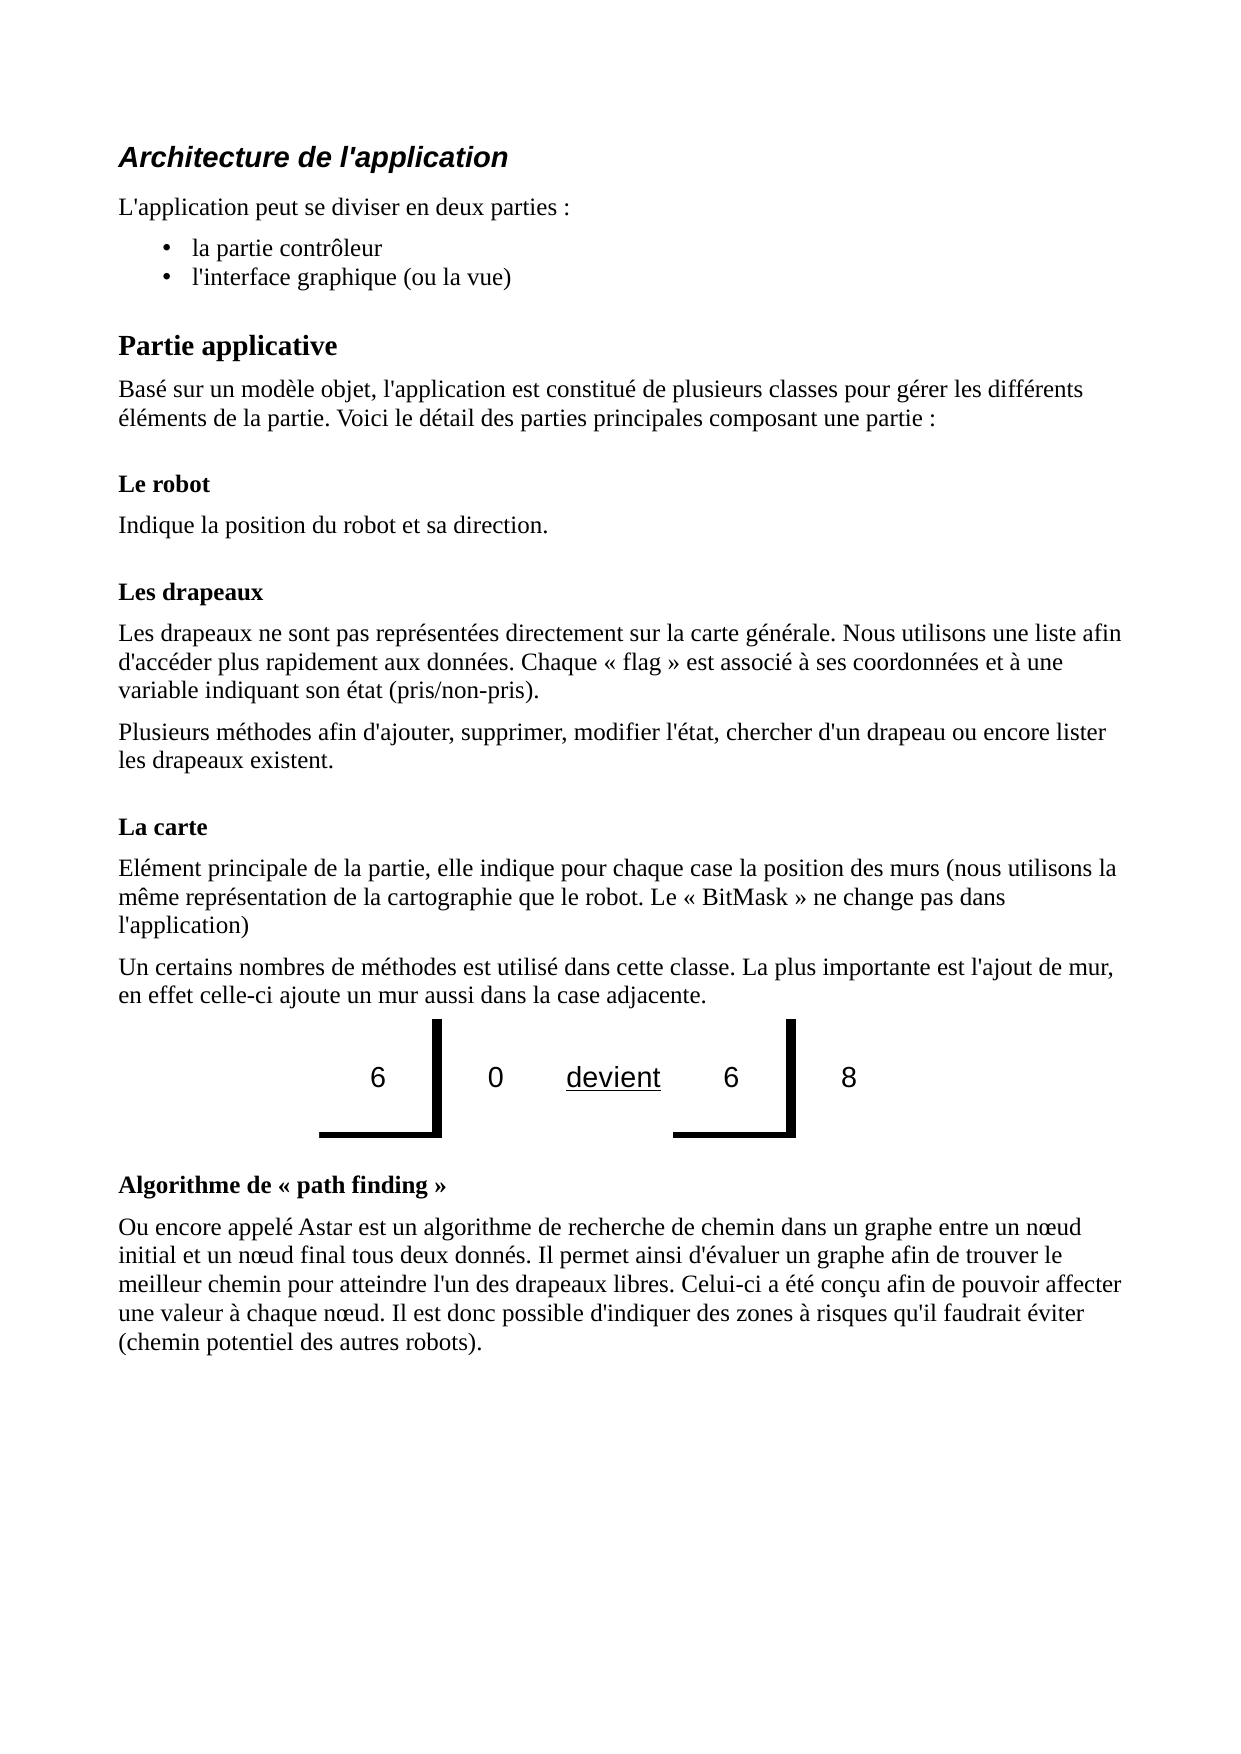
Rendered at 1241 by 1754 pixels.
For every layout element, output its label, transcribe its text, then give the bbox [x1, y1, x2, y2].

text Plusieurs méthodes afin d'ajouter, supprimer, modifier l'état, chercher d'un drapeau ou encore lister les drapeaux existent. [118, 717, 1122, 774]
list la partie contrôleur [162, 233, 1122, 262]
subtitle Partie applicative [118, 328, 1122, 362]
text L'application peut se diviser en deux parties : [118, 192, 1122, 221]
subtitle Les drapeaux [118, 577, 1122, 605]
text Un certains nombres de méthodes est utilisé dans cette classe. La plus importante est l'ajout de mur, en effet celle-ci ajoute un mur aussi dans la case adjacente. [118, 952, 1122, 1009]
text Ou encore appelé Astar est un algorithme de recherche de chemin dans un graphe entre un nœud initial et un nœud final tous deux donnés. Il permet ainsi d'évaluer un graphe afin de trouver le meilleur chemin pour atteindre l'un des drapeaux libres. Celui-ci a été conçu afin de pouvoir affecter une valeur à chaque nœud. Il est donc possible d'indiquer des zones à risques qu'il faudrait éviter (chemin potentiel des autres robots). [118, 1212, 1122, 1355]
text Les drapeaux ne sont pas représentées directement sur la carte générale. Nous utilisons une liste afin d'accéder plus rapidement aux données. Chaque « flag » est associé à ses coordonnées et à une variable indiquant son état (pris/non-pris). [118, 618, 1122, 704]
text Indique la position du robot et sa direction. [118, 510, 1122, 539]
list l'interface graphique (ou la vue) [162, 262, 1122, 291]
subtitle La carte [118, 812, 1122, 840]
text Elément principale de la partie, elle indique pour chaque case la position des murs (nous utilisons la même représentation de la cartographie que le robot. Le « BitMask » ne change pas dans l'application) [118, 853, 1122, 939]
subtitle Architecture de l'application [118, 140, 1122, 173]
subtitle Le robot [118, 469, 1122, 498]
subtitle Algorithme de « path finding » [118, 1170, 1122, 1199]
text Basé sur un modèle objet, l'application est constitué de plusieurs classes pour gérer les différents éléments de la partie. Voici le détail des parties principales composant une partie : [118, 374, 1122, 432]
